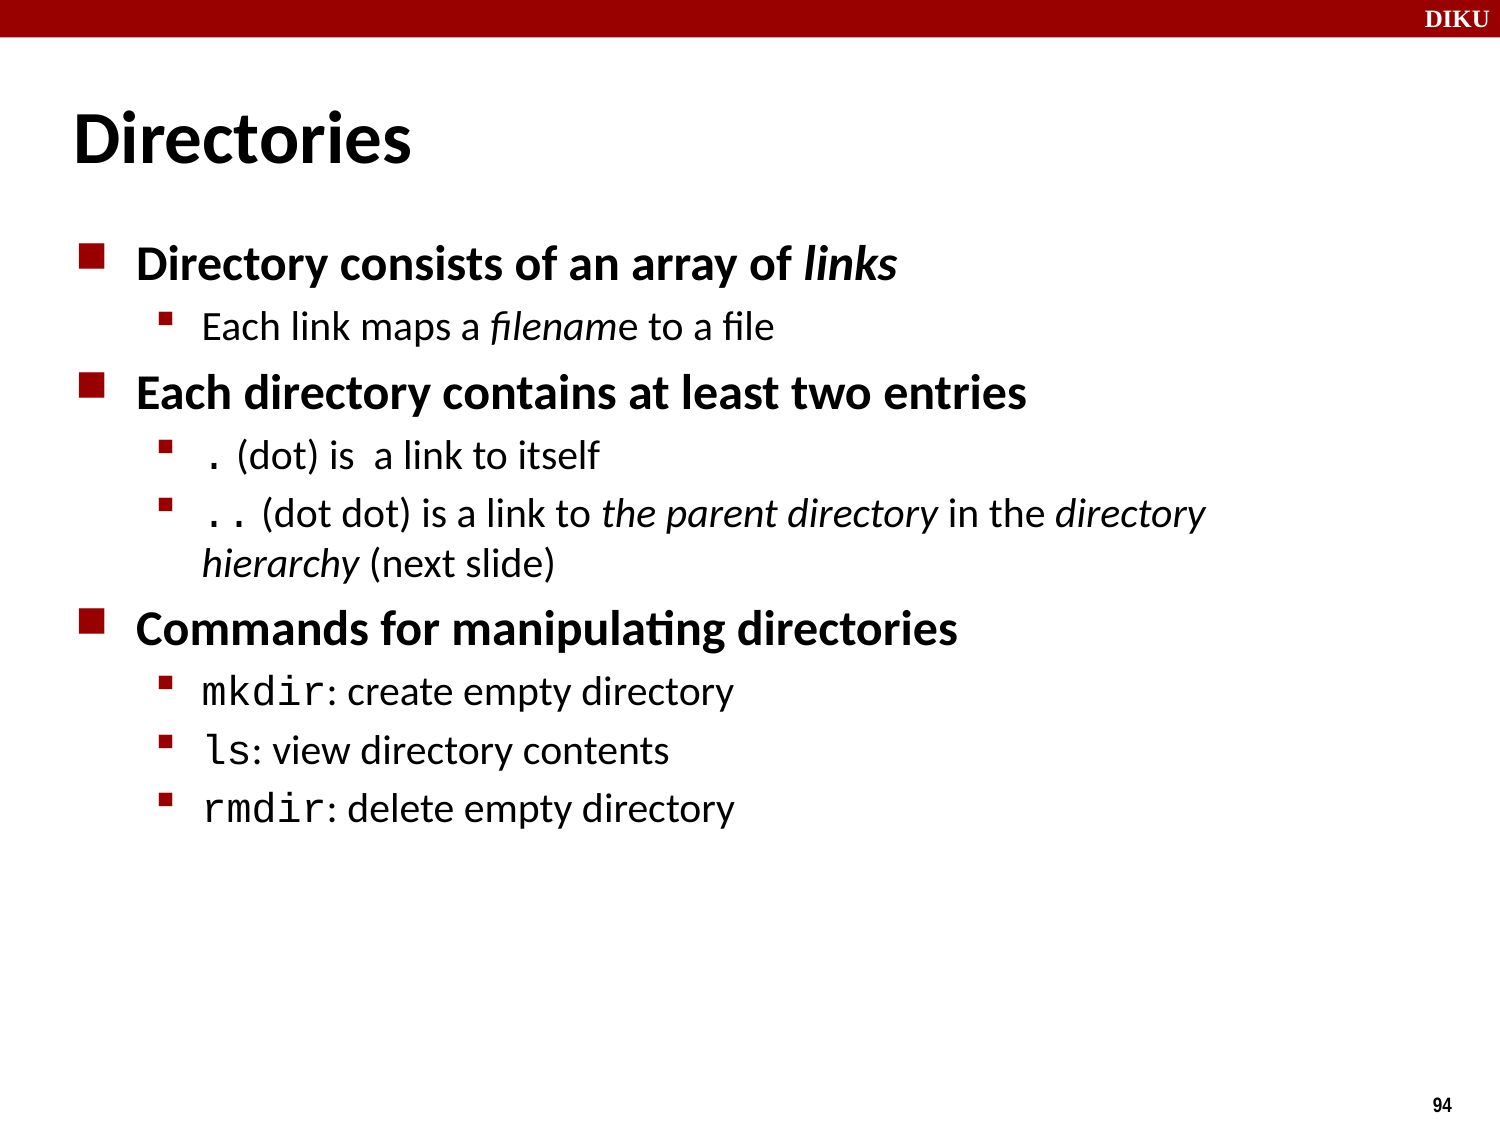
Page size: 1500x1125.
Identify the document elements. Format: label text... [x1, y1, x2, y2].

text_box Directories [58, 71, 1304, 197]
text_box Directory consists of an array of links Each link maps a filename to a file Each directory contains at least two entries . (dot) is a link to itself .. (dot dot) is a link to the parent directory in the directory hierarchy (next slide) Commands for manipulating directories mkdir: create empty directory ls: view directory contents rmdir: delete empty directory [65, 223, 1361, 1039]
